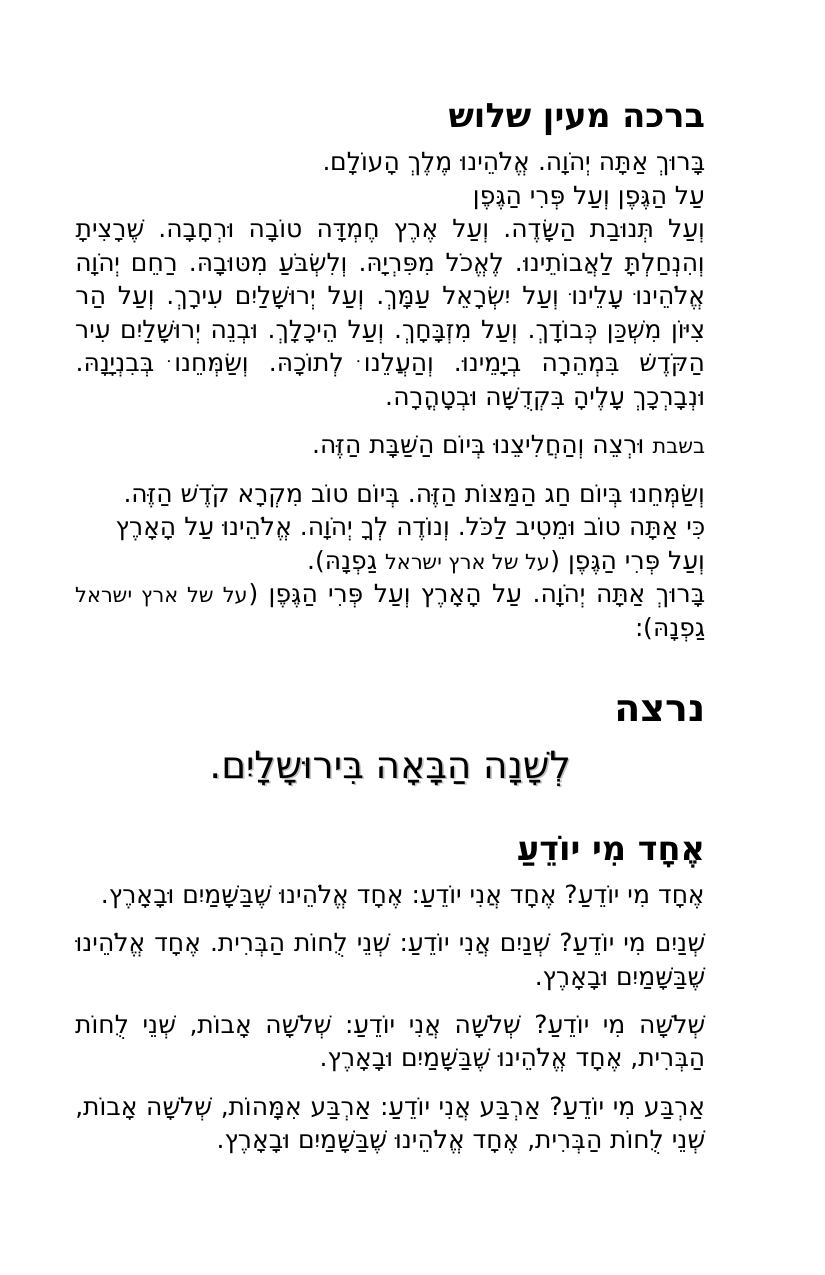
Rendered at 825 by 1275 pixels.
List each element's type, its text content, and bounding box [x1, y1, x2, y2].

text כִּי אַתָּה טוֹב וּמֵטִיב לַכֹּל. וְנוֹדֶה לְךָ יְהֹוָה. אֱלֹהֵינוּ עַל הָאָרֶץ [75, 512, 705, 542]
text אַרְבַּע מִי יוֹדֵעַ? אַרְבַּע אֲנִי יוֹדֵעַ: אַרְבַּע אִמָּהוֹת, שְׁלשָׁה אָבוֹת, שְׁנֵי לֻחוֹת הַבְּרִית, אֶחָד אֱלֹהֵינוּ שֶׁבַּשָּׁמַיִם וּבָאָרֶץ. [75, 1092, 705, 1154]
text בָּרוּךְ אַתָּה יְהֹוָה. אֱלֹהֵינוּ מֶלֶךְ הָעוֹלָם. [75, 147, 705, 177]
text שְׁנַיִם מִי יוֹדֵעַ? שְׁנַיִם אֲנִי יוֹדֵעַ: שְׁנֵי לֻחוֹת הַבְּרִית. אֶחָד אֱלֹהֵינוּ שֶׁבַּשָּׁמַיִם וּבָאָרֶץ. [75, 928, 705, 991]
subtitle אֶחָד מִי יוֹדֵעַ [75, 829, 705, 868]
text לְשָׁנָה הַבָּאָה בִּירוּשָלָיִם. [75, 743, 705, 787]
subtitle נרצה [75, 687, 705, 731]
text וְעַל פְּרִי הַגֶּפֶן (על של ארץ ישראל גַפְנָהּ). [75, 546, 705, 575]
text בָּרוּךְ אַתָּה יְהֹוָה. עַל הָאָרֶץ וְעַל פְּרִי הַגֶּפֶן (על של ארץ ישראל גַפְנָהּ): [75, 579, 705, 642]
text וְשַׂמְּחֵנוּ בְּיוֹם חַג הַמַּצּוֹת הַזֶּה. בְּיוֹם טוֹב מִקְרָא קֹדֶשׁ הַזֶּה. [75, 479, 705, 508]
text בשבת וּרְצֵה וְהַחֲלִיצֵנוּ בְּיוֹם הַשַּׁבָּת הַזֶּה. [75, 431, 705, 460]
subtitle ברכה מעין שלוש [75, 96, 705, 135]
text וְעַל תְּנוּבַת הַשָּׂדֶה. וְעַל אֶרֶץ חֶמְדָּה טוֹבָה וּרְחָבָה. שֶׁרָצִיתָ וְהִנְחַלְתָּ לַאֲבוֹתֵינוּ. לֶאֱכֹל מִפִּרְיָהּ. וְלִשְׂבֹּעַ מִטּוּבָהּ. רַחֵם יְהֹוָה אֱלֹהֵינוּ עָלֵינוּ וְעַל יִשְׂרָאֵל עַמָּךְ. וְעַל יְרוּשָׁלַיִם עִירָךְ. וְעַל הַר צִיּוֹן מִשְׁכַּן כְּבוֹדָךְ. וְעַל מִזְבָּחָךְ. וְעַל הֵיכָלָךְ. וּבְנֵה יְרוּשָׁלַיִם עִיר הַקֹּדֶשׁ בִּמְהֵרָה בְיָמֵינוּ. וְהַעֲלֵנוּ לְתוֹכָהּ. וְשַׂמְּחֵנוּ בְּבִנְיָנָהּ. וּנְבָרְכָךְ עָלֶיהָ בִּקְדֻשָּׁה וּבְטָהֳרָה. [75, 214, 705, 411]
text אֶחָד מִי יוֹדֵעַ? אֶחָד אֲנִי יוֹדֵעַ: אֶחָד אֱלֹהֵינוּ שֶׁבַּשָּׁמַיִם וּבָאָרֶץ. [75, 880, 705, 909]
text עַל הַגֶּפֶן וְעַל פְּרִי הַגֶּפֶן [75, 181, 705, 210]
text שְׁלֹשָׁה מִי יוֹדֵעַ? שְׁלֹשָׁה אֲנִי יוֹדֵעַ: שְׁלֹשָׁה אָבוֹת, שְׁנֵי לֻחוֹת הַבְּרִית, אֶחָד אֱלֹהֵינוּ שֶׁבַּשָּׁמַיִם וּבָאָרֶץ. [75, 1010, 705, 1073]
